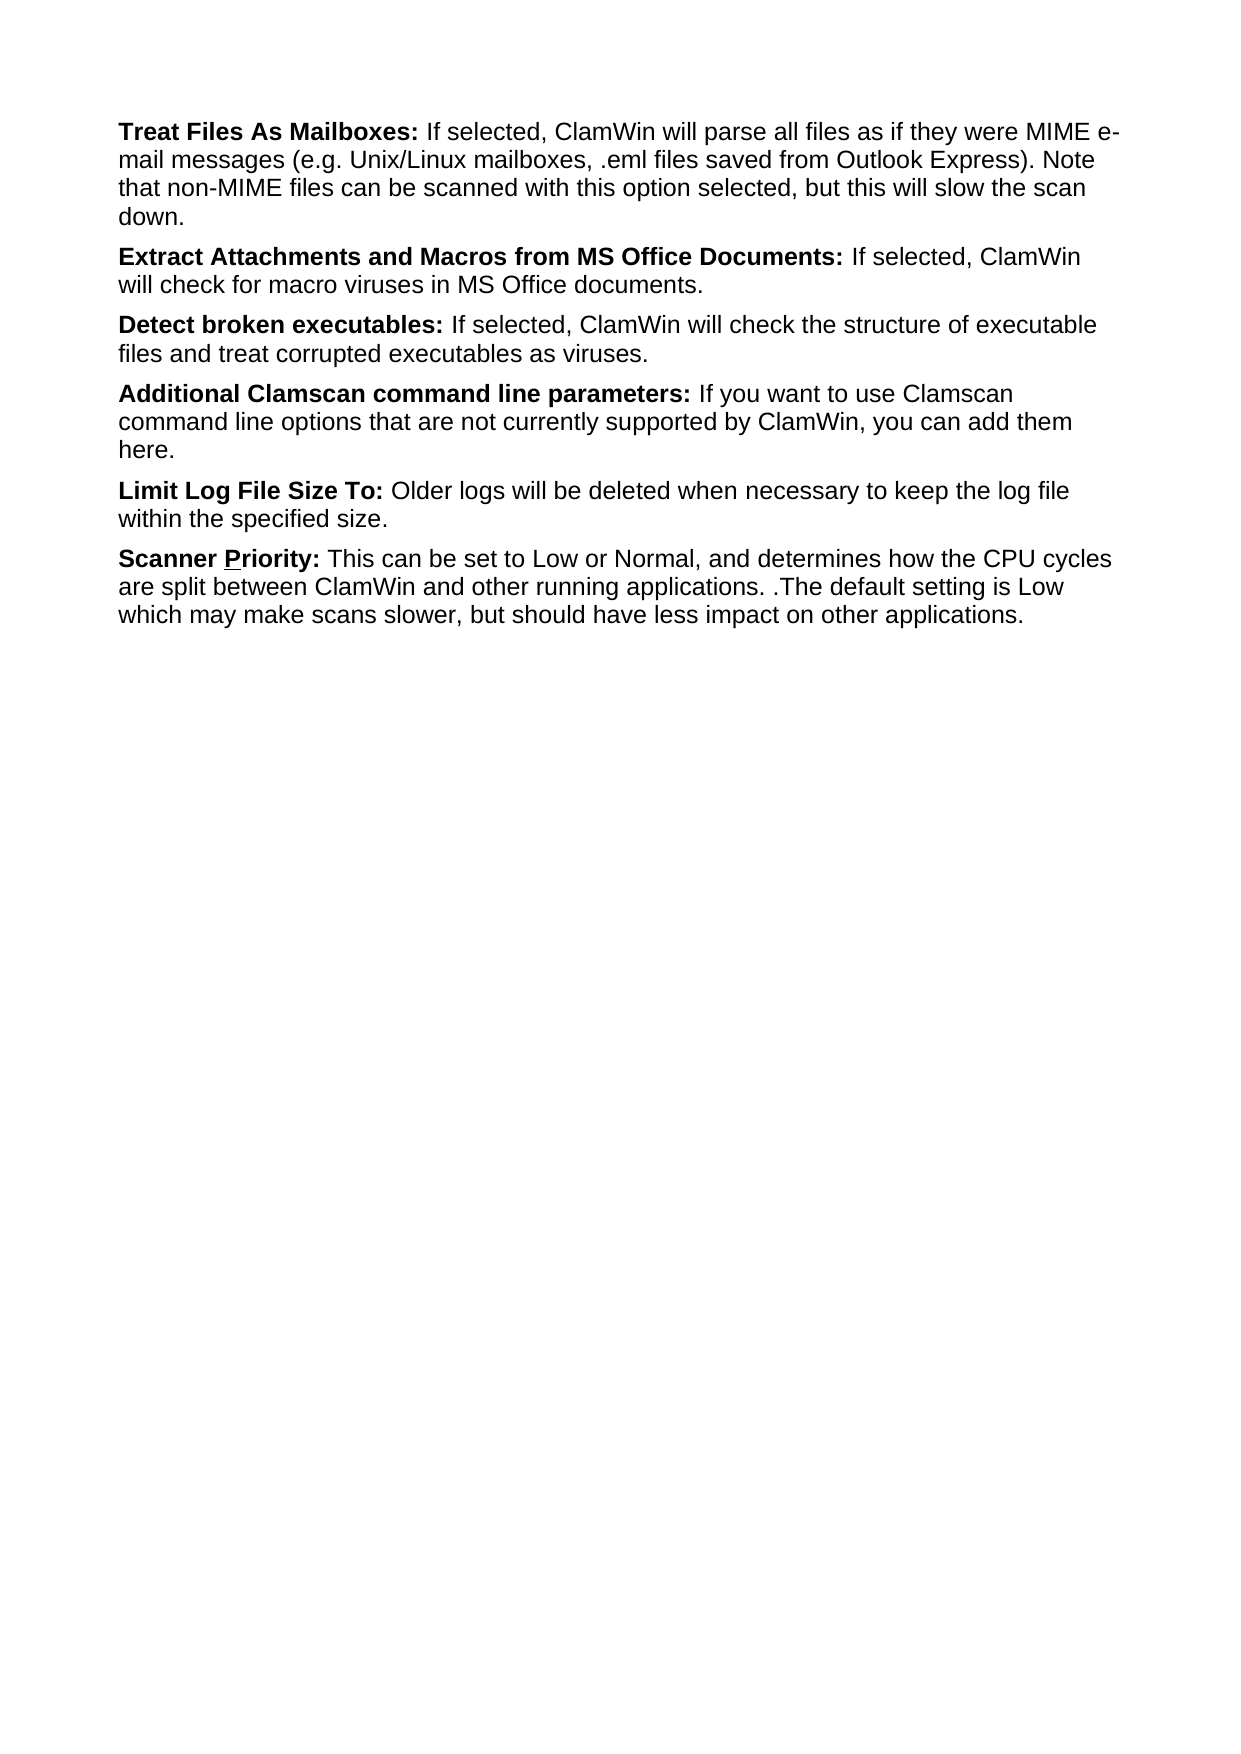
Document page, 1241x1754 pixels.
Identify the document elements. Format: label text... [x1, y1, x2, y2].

text Limit Log File Size To: Older logs will be deleted when necessary to keep the log file within the specified size. [118, 476, 1122, 532]
text Detect broken executables: If selected, ClamWin will check the structure of executable files and treat corrupted executables as viruses. [118, 311, 1122, 367]
text Treat Files As Mailboxes: If selected, ClamWin will parse all files as if they were MIME e-mail messages (e.g. Unix/Linux mailboxes, .eml files saved from Outlook Express). Note that non-MIME files can be scanned with this option selected, but this will slow the scan down. [118, 118, 1122, 230]
text Additional Clamscan command line parameters: If you want to use Clamscan command line options that are not currently supported by ClamWin, you can add them here. [118, 380, 1122, 464]
text Scanner Priority: This can be set to Low or Normal, and determines how the CPU cycles are split between ClamWin and other running applications. .The default setting is Low which may make scans slower, but should have less impact on other applications. [118, 545, 1122, 629]
text Extract Attachments and Macros from MS Office Documents: If selected, ClamWin will check for macro viruses in MS Office documents. [118, 243, 1122, 299]
